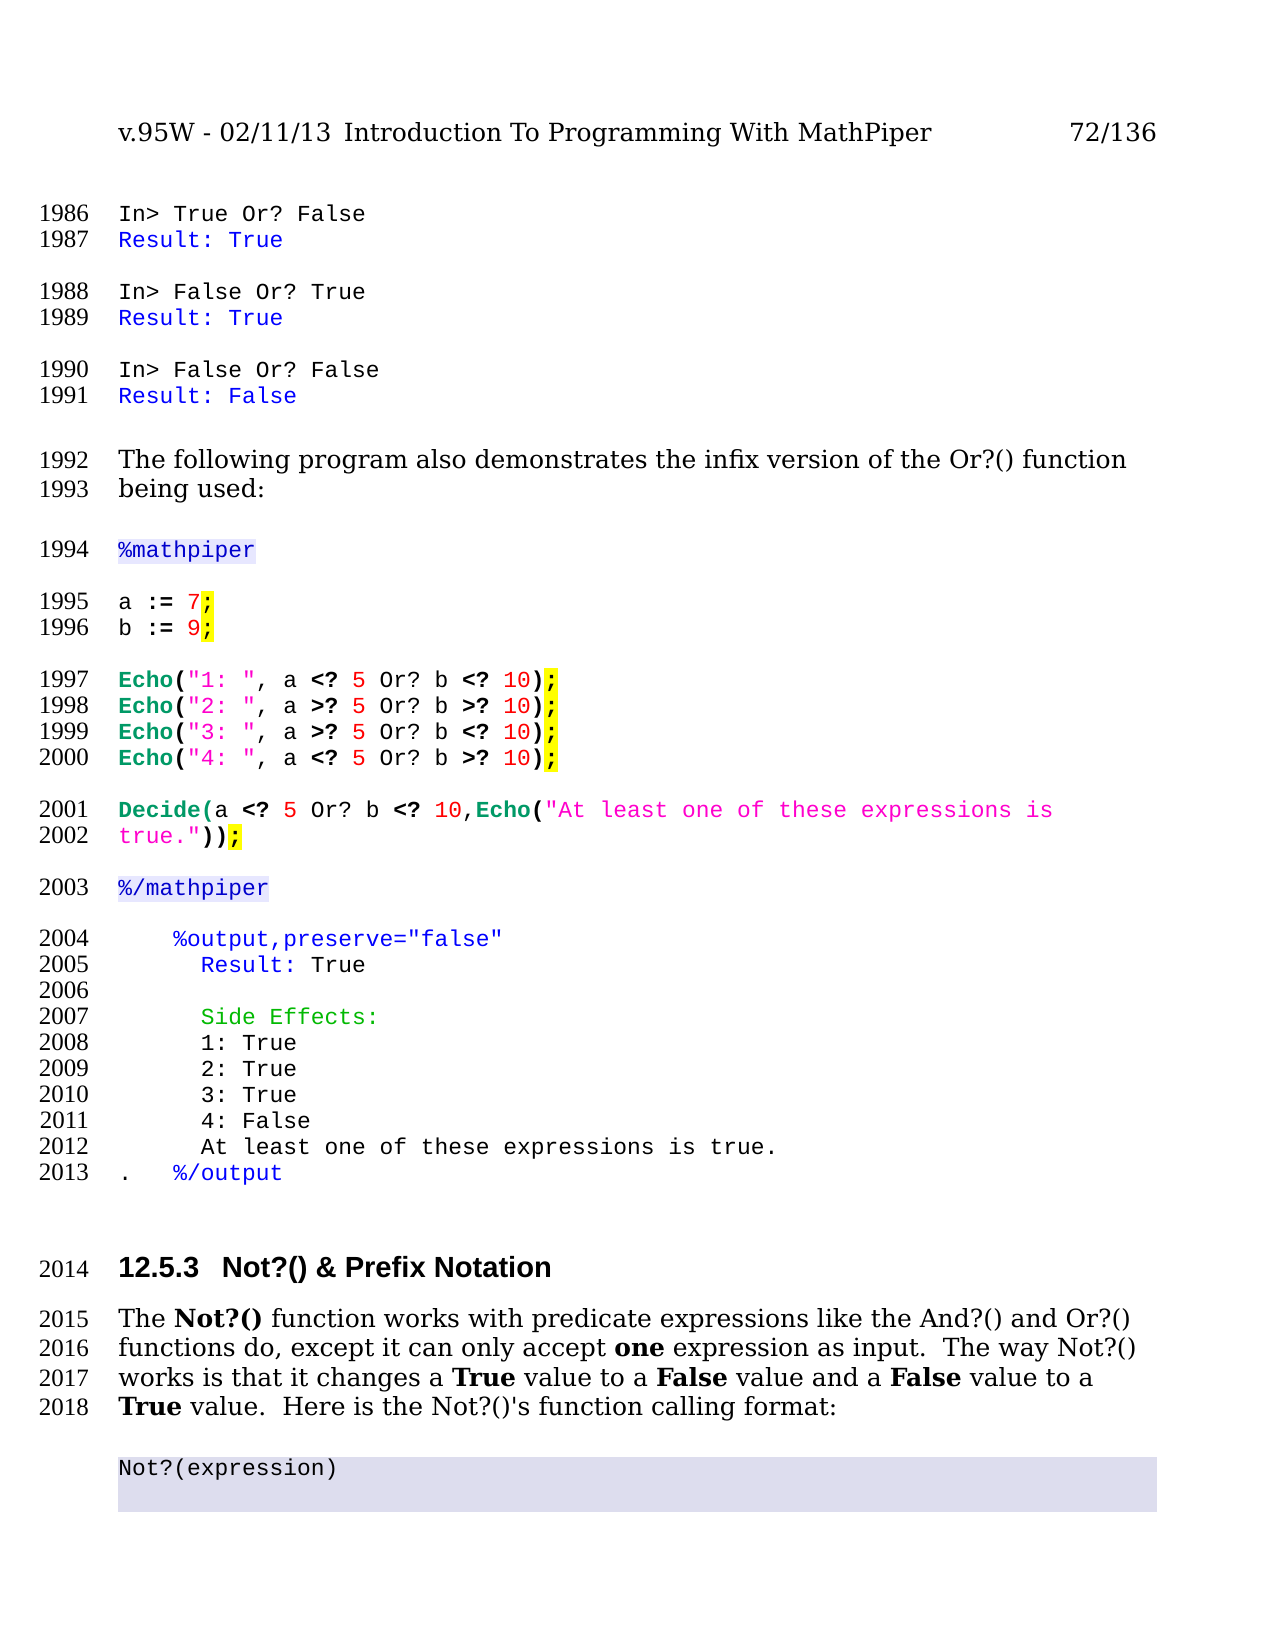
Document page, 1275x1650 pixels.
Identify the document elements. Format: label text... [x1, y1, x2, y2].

text 2: True [118, 1057, 1157, 1083]
text Echo("1: ", a <? 5 Or? b <? 10); [118, 668, 1157, 694]
text 3: True [118, 1083, 1157, 1109]
subtitle Not?() & Prefix Notation [118, 1249, 1157, 1283]
table_header Not?(expression) [118, 1457, 1157, 1512]
text a := 7; [118, 591, 1157, 616]
text . %/output [118, 1161, 1157, 1187]
text 1: True [118, 1031, 1157, 1057]
text In> False Or? True [118, 281, 1157, 306]
text Result: True [118, 306, 1157, 332]
text %output,preserve="false" [118, 928, 1157, 954]
text %/mathpiper [118, 876, 1157, 902]
text %mathpiper [118, 539, 1157, 564]
text Echo("4: ", a <? 5 Or? b >? 10); [118, 746, 1157, 772]
text Echo("3: ", a >? 5 Or? b <? 10); [118, 720, 1157, 746]
text The following program also demonstrates the infix version of the Or?() function being used: [118, 445, 1157, 503]
text At least one of these expressions is true. [118, 1135, 1157, 1161]
text Side Effects: [118, 1006, 1157, 1031]
text Result: True [118, 954, 1157, 979]
text In> True Or? False [118, 203, 1157, 229]
text In> False Or? False [118, 358, 1157, 384]
text b := 9; [118, 616, 1157, 642]
text Echo("2: ", a >? 5 Or? b >? 10); [118, 694, 1157, 720]
text Result: False [118, 384, 1157, 410]
text 4: False [118, 1109, 1157, 1135]
text The Not?() function works with predicate expressions like the And?() and Or?() functions do, except it can only accept one expression as input. The way Not?() works is that it changes a True value to a False value and a False value to a True value. Here is the Not?()'s function calling format: [118, 1304, 1157, 1422]
text Decide(a <? 5 Or? b <? 10,Echo("At least one of these expressions is true.")); [118, 798, 1157, 850]
text Result: True [118, 229, 1157, 254]
